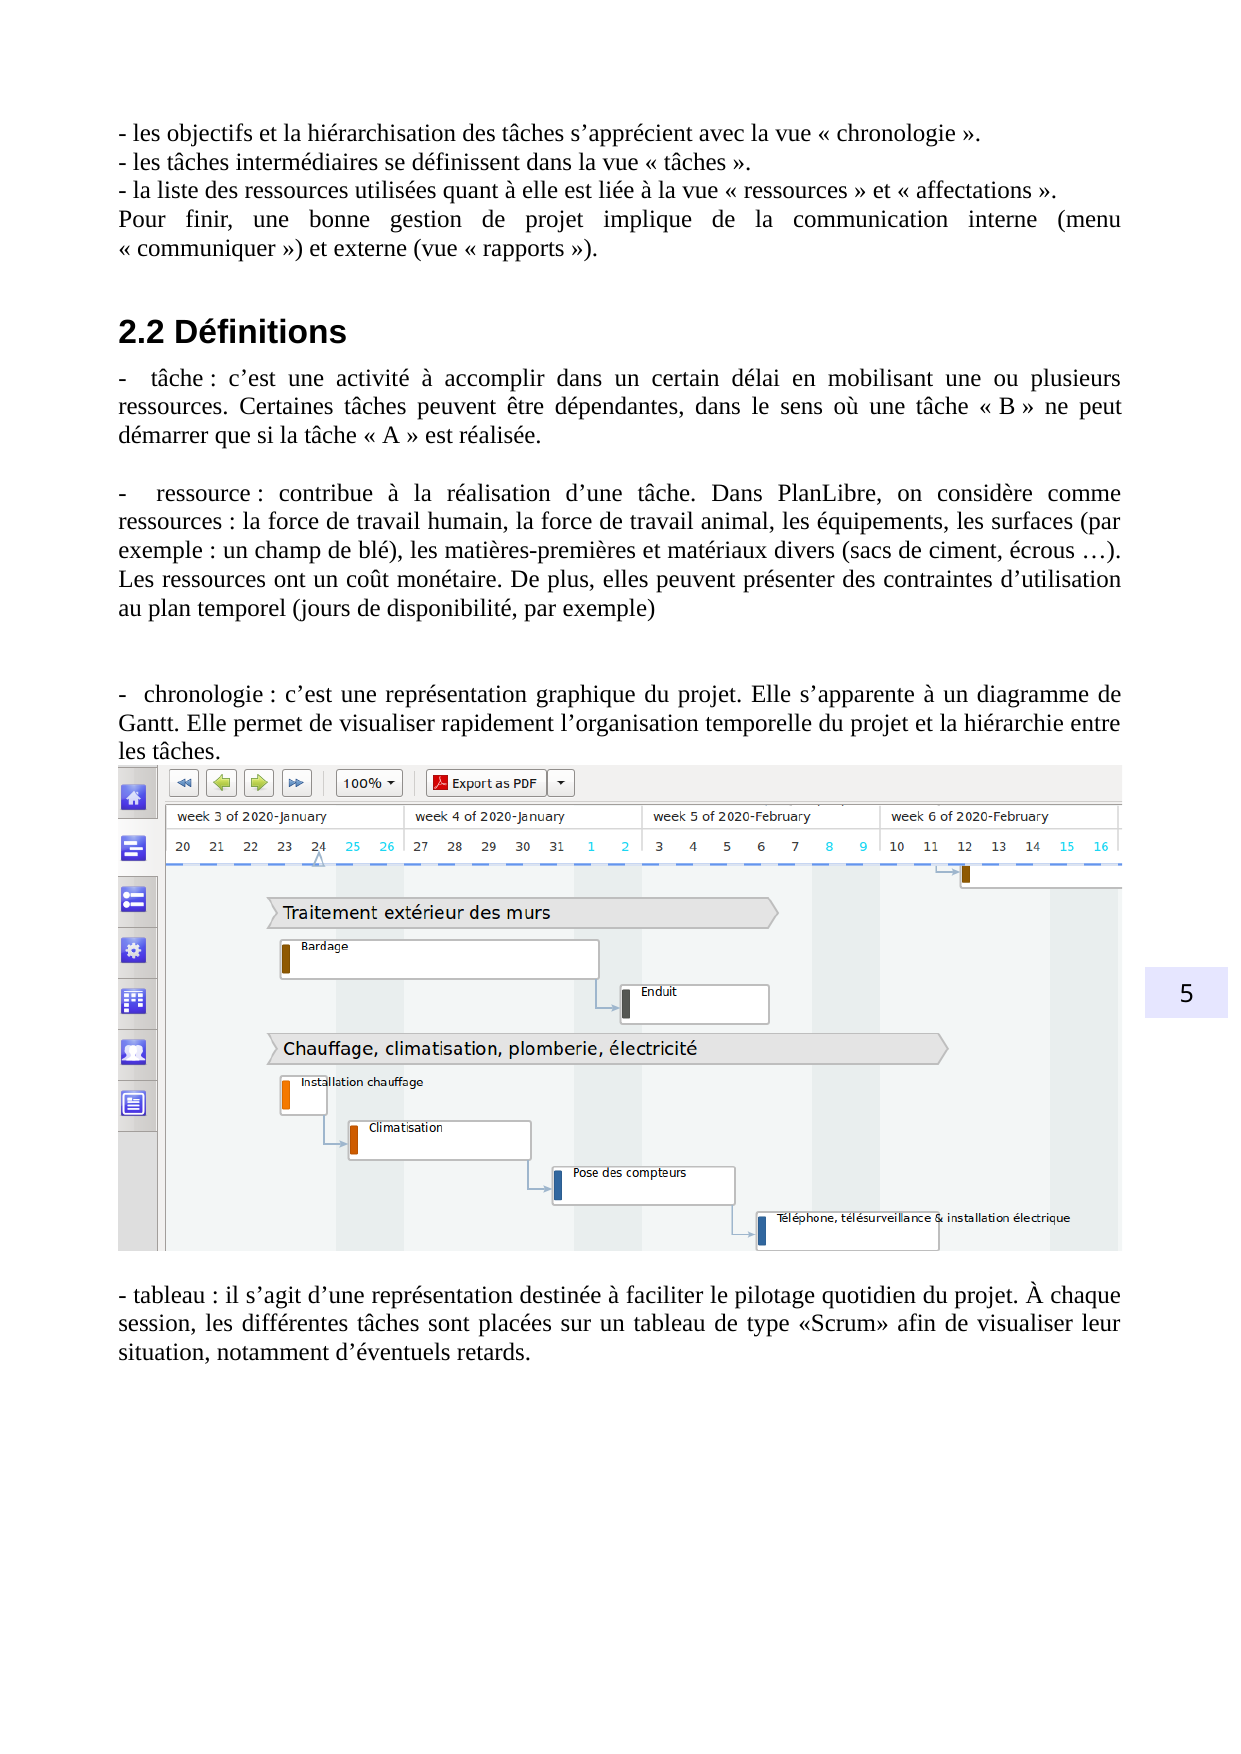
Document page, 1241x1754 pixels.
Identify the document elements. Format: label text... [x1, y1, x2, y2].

text - les tâches intermédiaires se définissent dans la vue « tâches ». [118, 147, 1122, 176]
text - tâche : c’est une activité à accomplir dans un certain délai en mobilisant une ou plusieurs ressources. Certaines tâches peuvent être dépendantes, dans le sens où une tâche « B » ne peut démarrer que si la tâche « A » est réalisée. [118, 363, 1122, 449]
text - ressource : contribue à la réalisation d’une tâche. Dans PlanLibre, on considère comme ressources : la force de travail humain, la force de travail animal, les équipements, les surfaces (par exemple : un champ de blé), les matières-premières et matériaux divers (sacs de ciment, écrous …). Les ressources ont un coût monétaire. De plus, elles peuvent présenter des contraintes d’utilisation au plan temporel (jours de disponibilité, par exemple) [118, 478, 1122, 621]
text - les objectifs et la hiérarchisation des tâches s’apprécient avec la vue « chronologie ». [118, 118, 1122, 147]
subtitle 2.2 Définitions [118, 311, 1122, 350]
text Pour finir, une bonne gestion de projet implique de la communication interne (menu « communiquer ») et externe (vue « rapports »). [118, 204, 1122, 262]
text - chronologie : c’est une représentation graphique du projet. Elle s’apparente à un diagramme de Gantt. Elle permet de visualiser rapidement l’organisation temporelle du projet et la hiérarchie entre les tâches. [118, 679, 1122, 765]
text - tableau : il s’agit d’une représentation destinée à faciliter le pilotage quotidien du projet. À chaque session, les différentes tâches sont placées sur un tableau de type «Scrum» afin de visualiser leur situation, notamment d’éventuels retards. [118, 1280, 1122, 1366]
picture [118, 765, 1123, 1251]
text - la liste des ressources utilisées quant à elle est liée à la vue « ressources » et « affectations ». [118, 176, 1122, 204]
